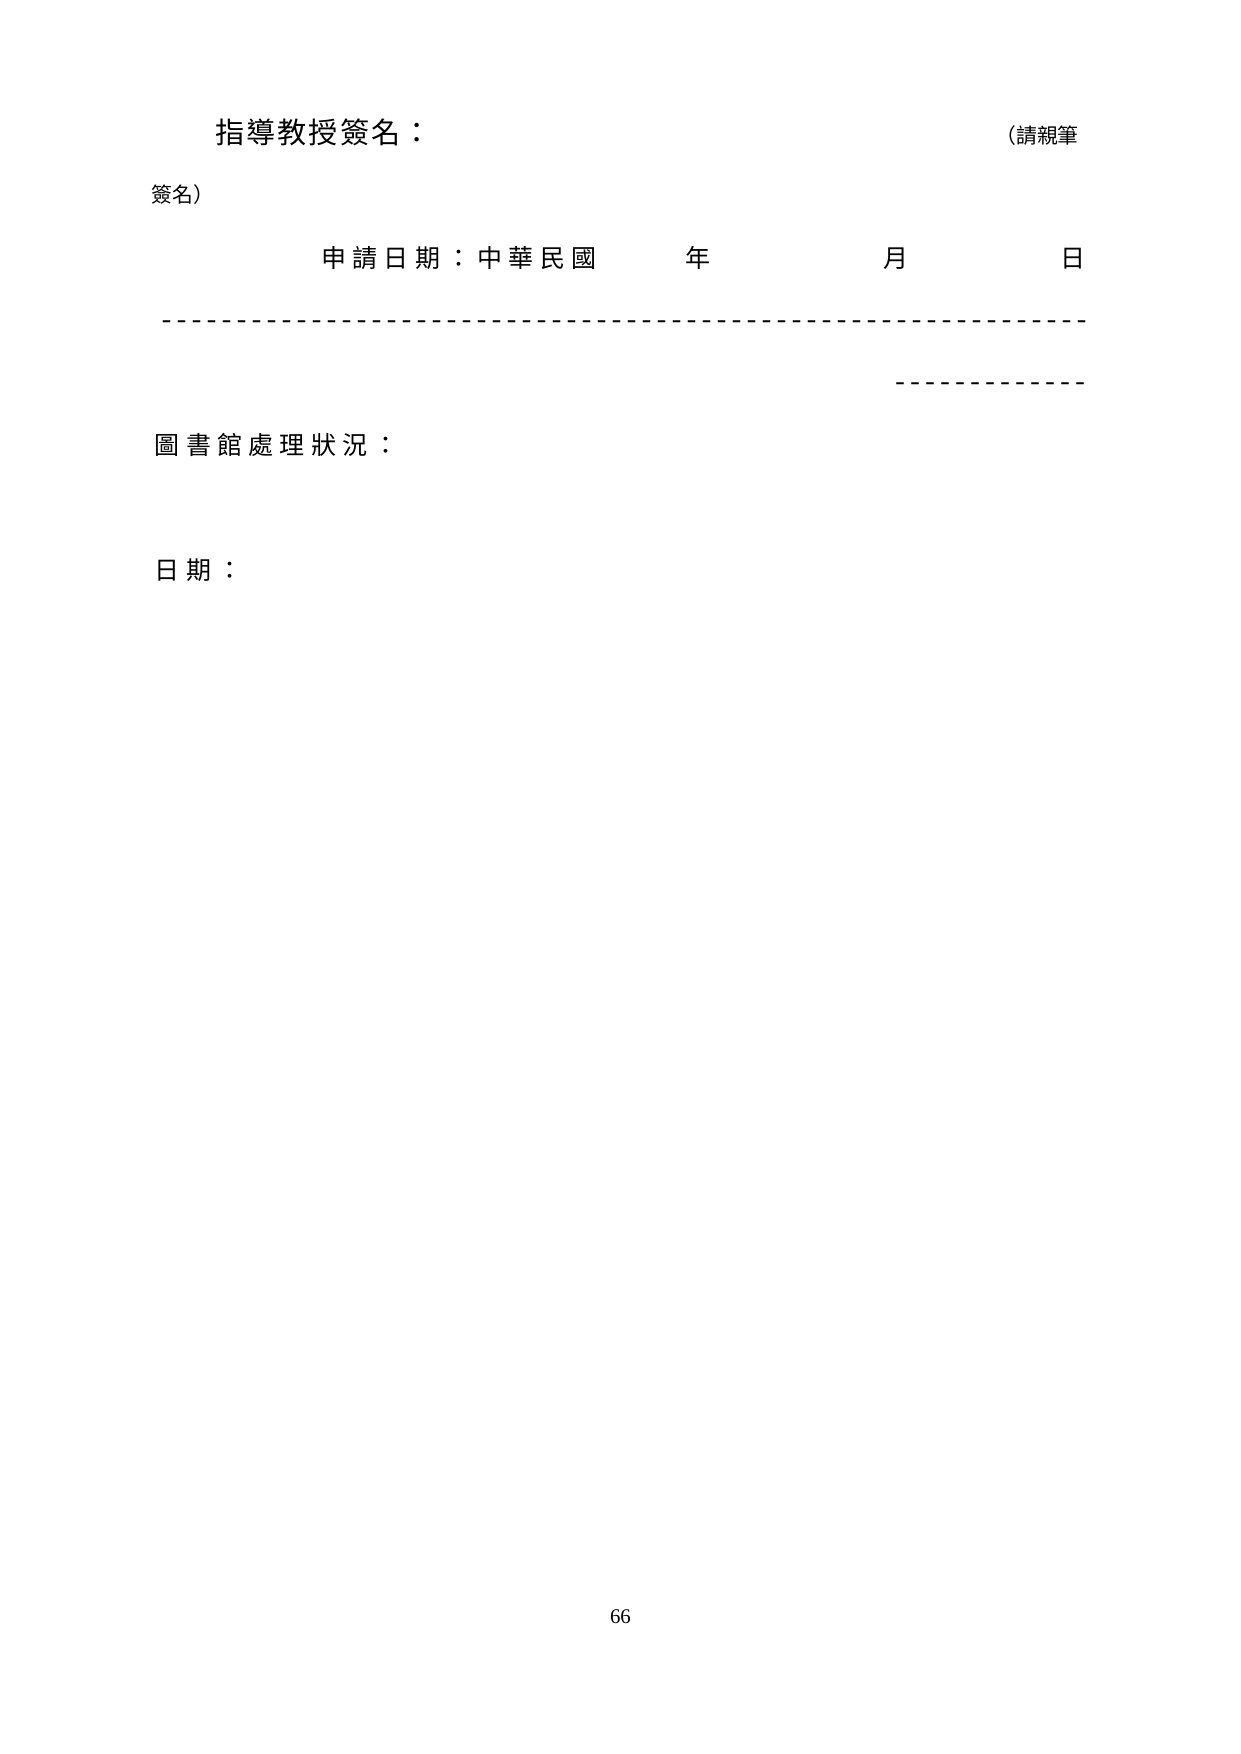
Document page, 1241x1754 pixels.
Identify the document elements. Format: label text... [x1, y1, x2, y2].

text 指導教授簽名： （請親筆簽名） [151, 89, 1089, 214]
text 申請日期：中華民國 年 月 日 [151, 214, 1089, 277]
text 日期： [151, 527, 1089, 589]
text --------------------------------------------------------------------------- [151, 277, 1089, 402]
text 圖書館處理狀況： [151, 402, 1089, 464]
